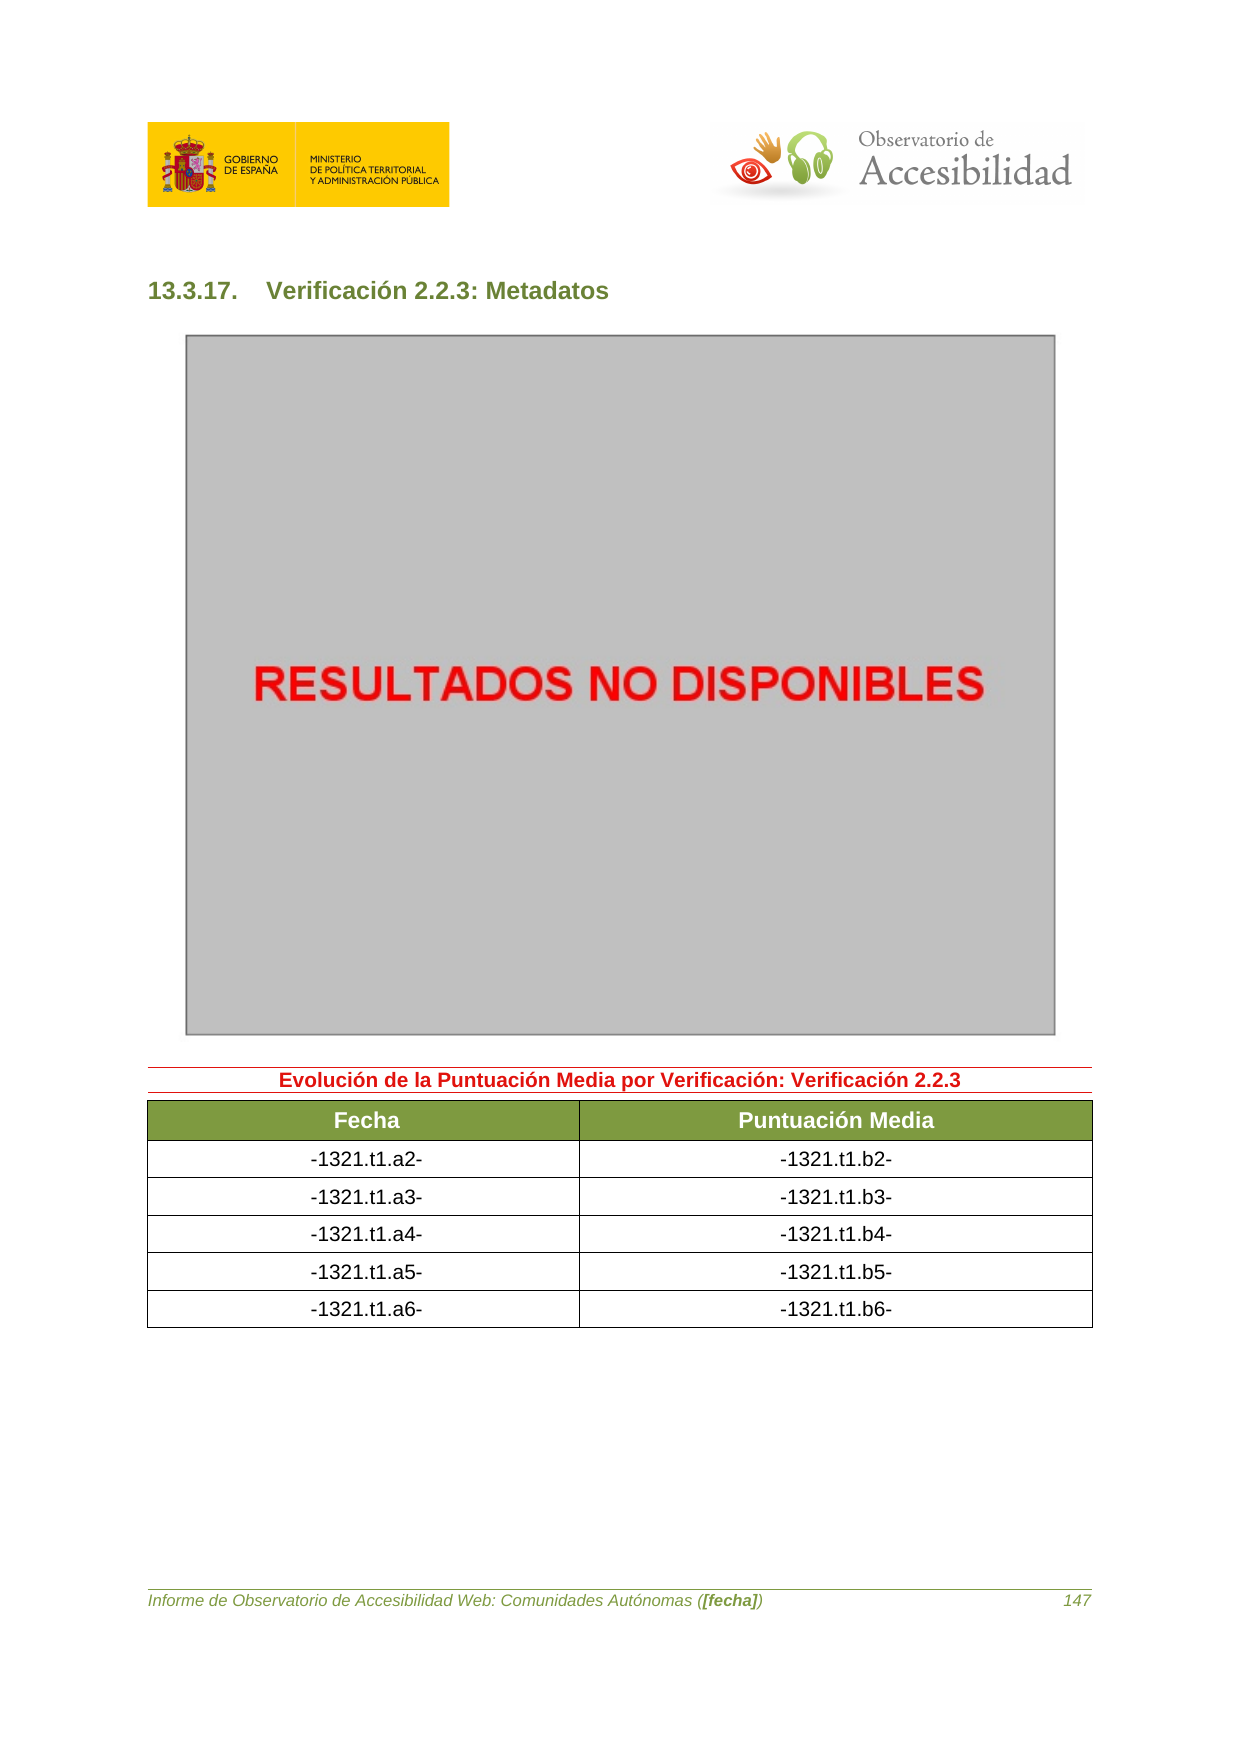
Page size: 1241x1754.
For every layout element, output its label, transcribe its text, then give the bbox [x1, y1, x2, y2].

table_header Fecha [148, 1101, 579, 1140]
table_cell -1321.t1.a2- [148, 1141, 579, 1177]
table_cell -1321.t1.a4- [148, 1216, 579, 1252]
table_cell -1321.t1.b4- [580, 1216, 1092, 1252]
table_cell -1321.t1.b6- [580, 1291, 1092, 1327]
table_cell -1321.t1.b5- [580, 1253, 1092, 1290]
table_cell -1321.t1.a5- [148, 1253, 579, 1290]
text Evolución de la Puntuación Media por Verificación: Verificación 2.2.3 [148, 1068, 1092, 1092]
table_cell -1321.t1.a6- [148, 1291, 579, 1327]
table_header Puntuación Media [580, 1101, 1092, 1140]
table_cell -1321.t1.b2- [580, 1141, 1092, 1177]
table_cell -1321.t1.b3- [580, 1178, 1092, 1215]
list Verificación 2.2.3: Metadatos [148, 276, 1092, 304]
table_cell -1321.t1.a3- [148, 1178, 579, 1215]
